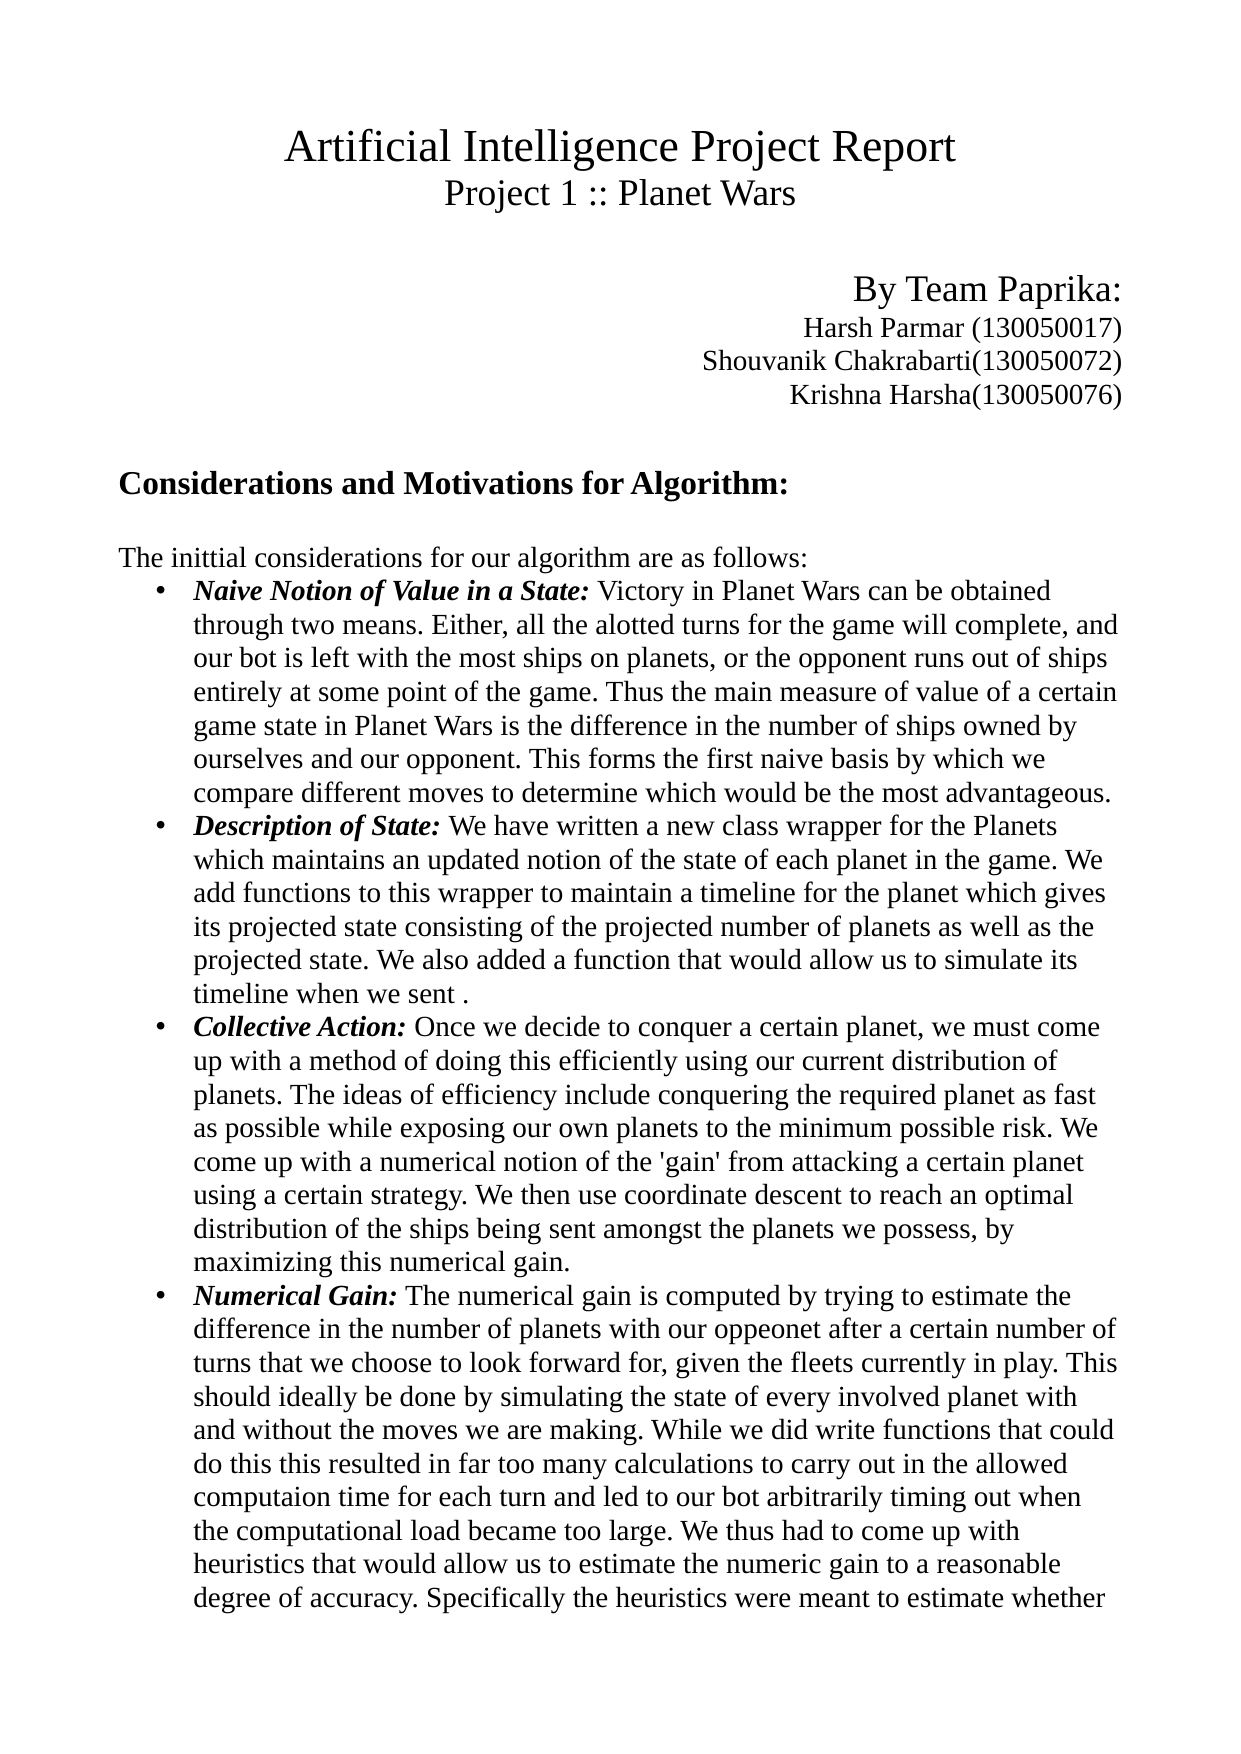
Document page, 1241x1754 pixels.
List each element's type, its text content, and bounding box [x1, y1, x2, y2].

list Collective Action: Once we decide to conquer a certain planet, we must come up with a method of doing this efficiently using our current distribution of planets. The ideas of efficiency include conquering the required planet as fast as possible while exposing our own planets to the minimum possible risk. We come up with a numerical notion of the 'gain' from attacking a certain planet using a certain strategy. We then use coordinate descent to reach an optimal distribution of the ships being sent amongst the planets we possess, by maximizing this numerical gain. [156, 1009, 1122, 1278]
text Shouvanik Chakrabarti(130050072) [118, 343, 1122, 377]
text Project 1 :: Planet Wars [118, 171, 1122, 214]
text The inittial considerations for our algorithm are as follows: [118, 540, 1122, 573]
text By Team Paprika: [118, 267, 1122, 310]
text Considerations and Motivations for Algorithm: [118, 463, 1122, 501]
list Description of State: We have written a new class wrapper for the Planets which maintains an updated notion of the state of each planet in the game. We add functions to this wrapper to maintain a timeline for the planet which gives its projected state consisting of the projected number of planets as well as the projected state. We also added a function that would allow us to simulate its timeline when we sent . [156, 808, 1122, 1009]
text Artificial Intelligence Project Report [118, 118, 1122, 171]
text Harsh Parmar (130050017) [118, 310, 1122, 343]
list Naive Notion of Value in a State: Victory in Planet Wars can be obtained through two means. Either, all the alotted turns for the game will complete, and our bot is left with the most ships on planets, or the opponent runs out of ships entirely at some point of the game. Thus the main measure of value of a certain game state in Planet Wars is the difference in the number of ships owned by ourselves and our opponent. This forms the first naive basis by which we compare different moves to determine which would be the most advantageous. [156, 573, 1122, 808]
text Krishna Harsha(130050076) [118, 377, 1122, 410]
list Numerical Gain: The numerical gain is computed by trying to estimate the difference in the number of planets with our oppeonet after a certain number of turns that we choose to look forward for, given the fleets currently in play. This should ideally be done by simulating the state of every involved planet with and without the moves we are making. While we did write functions that could do this this resulted in far too many calculations to carry out in the allowed computaion time for each turn and led to our bot arbitrarily timing out when the computational load became too large. We thus had to come up with heuristics that would allow us to estimate the numeric gain to a reasonable degree of accuracy. Specifically the heuristics were meant to estimate whether [156, 1278, 1122, 1613]
